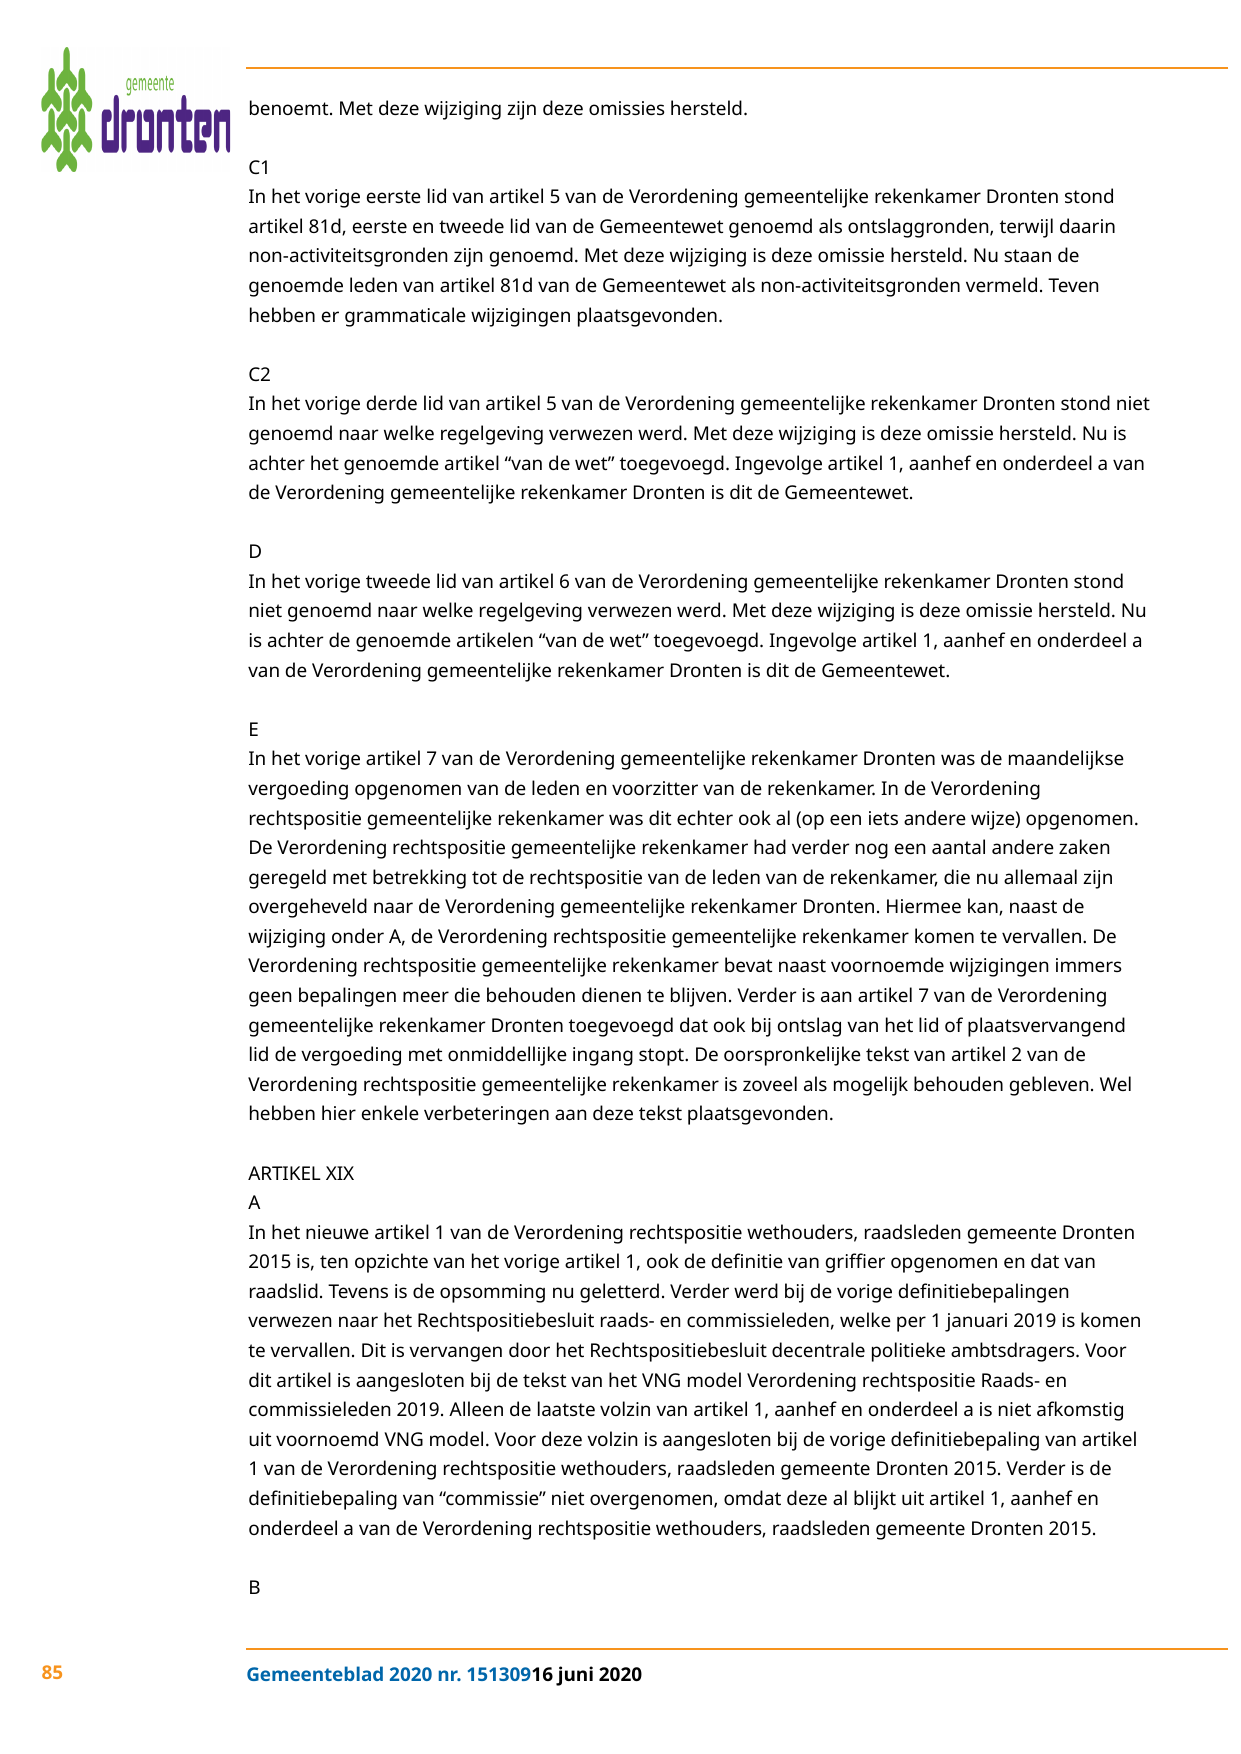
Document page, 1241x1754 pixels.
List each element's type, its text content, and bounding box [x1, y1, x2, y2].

text In het vorige artikel 7 van de Verordening gemeentelijke rekenkamer Dronten was de maandelijkse vergoeding opgenomen van de leden en voorzitter van de rekenkamer. In de Verordening rechtspositie gemeentelijke rekenkamer was dit echter ook al (op een iets andere wijze) opgenomen. De Verordening rechtspositie gemeentelijke rekenkamer had verder nog een aantal andere zaken geregeld met betrekking tot de rechtspositie van de leden van de rekenkamer, die nu allemaal zijn overgeheveld naar de Verordening gemeentelijke rekenkamer Dronten. Hiermee kan, naast de wijziging onder A, de Verordening rechtspositie gemeentelijke rekenkamer komen te vervallen. De Verordening rechtspositie gemeentelijke rekenkamer bevat naast voornoemde wijzigingen immers geen bepalingen meer die behouden dienen te blijven. Verder is aan artikel 7 van de Verordening gemeentelijke rekenkamer Dronten toegevoegd dat ook bij ontslag van het lid of plaatsvervangend lid de vergoeding met onmiddellijke ingang stopt. De oorspronkelijke tekst van artikel 2 van de Verordening rechtspositie gemeentelijke rekenkamer is zoveel als mogelijk behouden gebleven. Wel hebben hier enkele verbeteringen aan deze tekst plaatsgevonden. [248, 746, 1152, 1126]
text In het vorige eerste lid van artikel 5 van de Verordening gemeentelijke rekenkamer Dronten stond artikel 81d, eerste en tweede lid van de Gemeentewet genoemd als ontslaggronden, terwijl daarin non-activiteitsgronden zijn genoemd. Met deze wijziging is deze omissie hersteld. Nu staan de genoemde leden van artikel 81d van de Gemeentewet als non-activiteitsgronden vermeld. Teven hebben er grammaticale wijzigingen plaatsgevonden. [248, 183, 1152, 328]
text D [248, 538, 1152, 564]
text In het vorige derde lid van artikel 5 van de Verordening gemeentelijke rekenkamer Dronten stond niet genoemd naar welke regelgeving verwezen werd. Met deze wijziging is deze omissie hersteld. Nu is achter het genoemde artikel “van de wet” toegevoegd. Ingevolge artikel 1, aanhef en onderdeel a van de Verordening gemeentelijke rekenkamer Dronten is dit de Gemeentewet. [248, 391, 1152, 505]
text In het vorige tweede lid van artikel 6 van de Verordening gemeentelijke rekenkamer Dronten stond niet genoemd naar welke regelgeving verwezen werd. Met deze wijziging is deze omissie hersteld. Nu is achter de genoemde artikelen “van de wet” toegevoegd. Ingevolge artikel 1, aanhef en onderdeel a van de Verordening gemeentelijke rekenkamer Dronten is dit de Gemeentewet. [248, 568, 1152, 683]
text ARTIKEL XIX [248, 1160, 1152, 1186]
text benoemt. Met deze wijziging zijn deze omissies hersteld. [248, 95, 1152, 121]
text In het nieuwe artikel 1 van de Verordening rechtspositie wethouders, raadsleden gemeente Dronten 2015 is, ten opzichte van het vorige artikel 1, ook de definitie van griffier opgenomen en dat van raadslid. Tevens is de opsomming nu geletterd. Verder werd bij de vorige definitiebepalingen verwezen naar het Rechtspositiebesluit raads- en commissieleden, welke per 1 januari 2019 is komen te vervallen. Dit is vervangen door het Rechtspositiebesluit decentrale politieke ambtsdragers. Voor dit artikel is aangesloten bij de tekst van het VNG model Verordening rechtspositie Raads- en commissieleden 2019. Alleen de laatste volzin van artikel 1, aanhef en onderdeel a is niet afkomstig uit voornoemd VNG model. Voor deze volzin is aangesloten bij de vorige definitiebepaling van artikel 1 van de Verordening rechtspositie wethouders, raadsleden gemeente Dronten 2015. Verder is de definitiebepaling van “commissie” niet overgenomen, omdat deze al blijkt uit artikel 1, aanhef en onderdeel a van de Verordening rechtspositie wethouders, raadsleden gemeente Dronten 2015. [248, 1219, 1152, 1541]
text B [248, 1574, 1152, 1600]
text C2 [248, 361, 1152, 387]
text E [248, 716, 1152, 742]
text A [248, 1189, 1152, 1215]
picture [41, 47, 231, 172]
text C1 [248, 154, 1152, 180]
